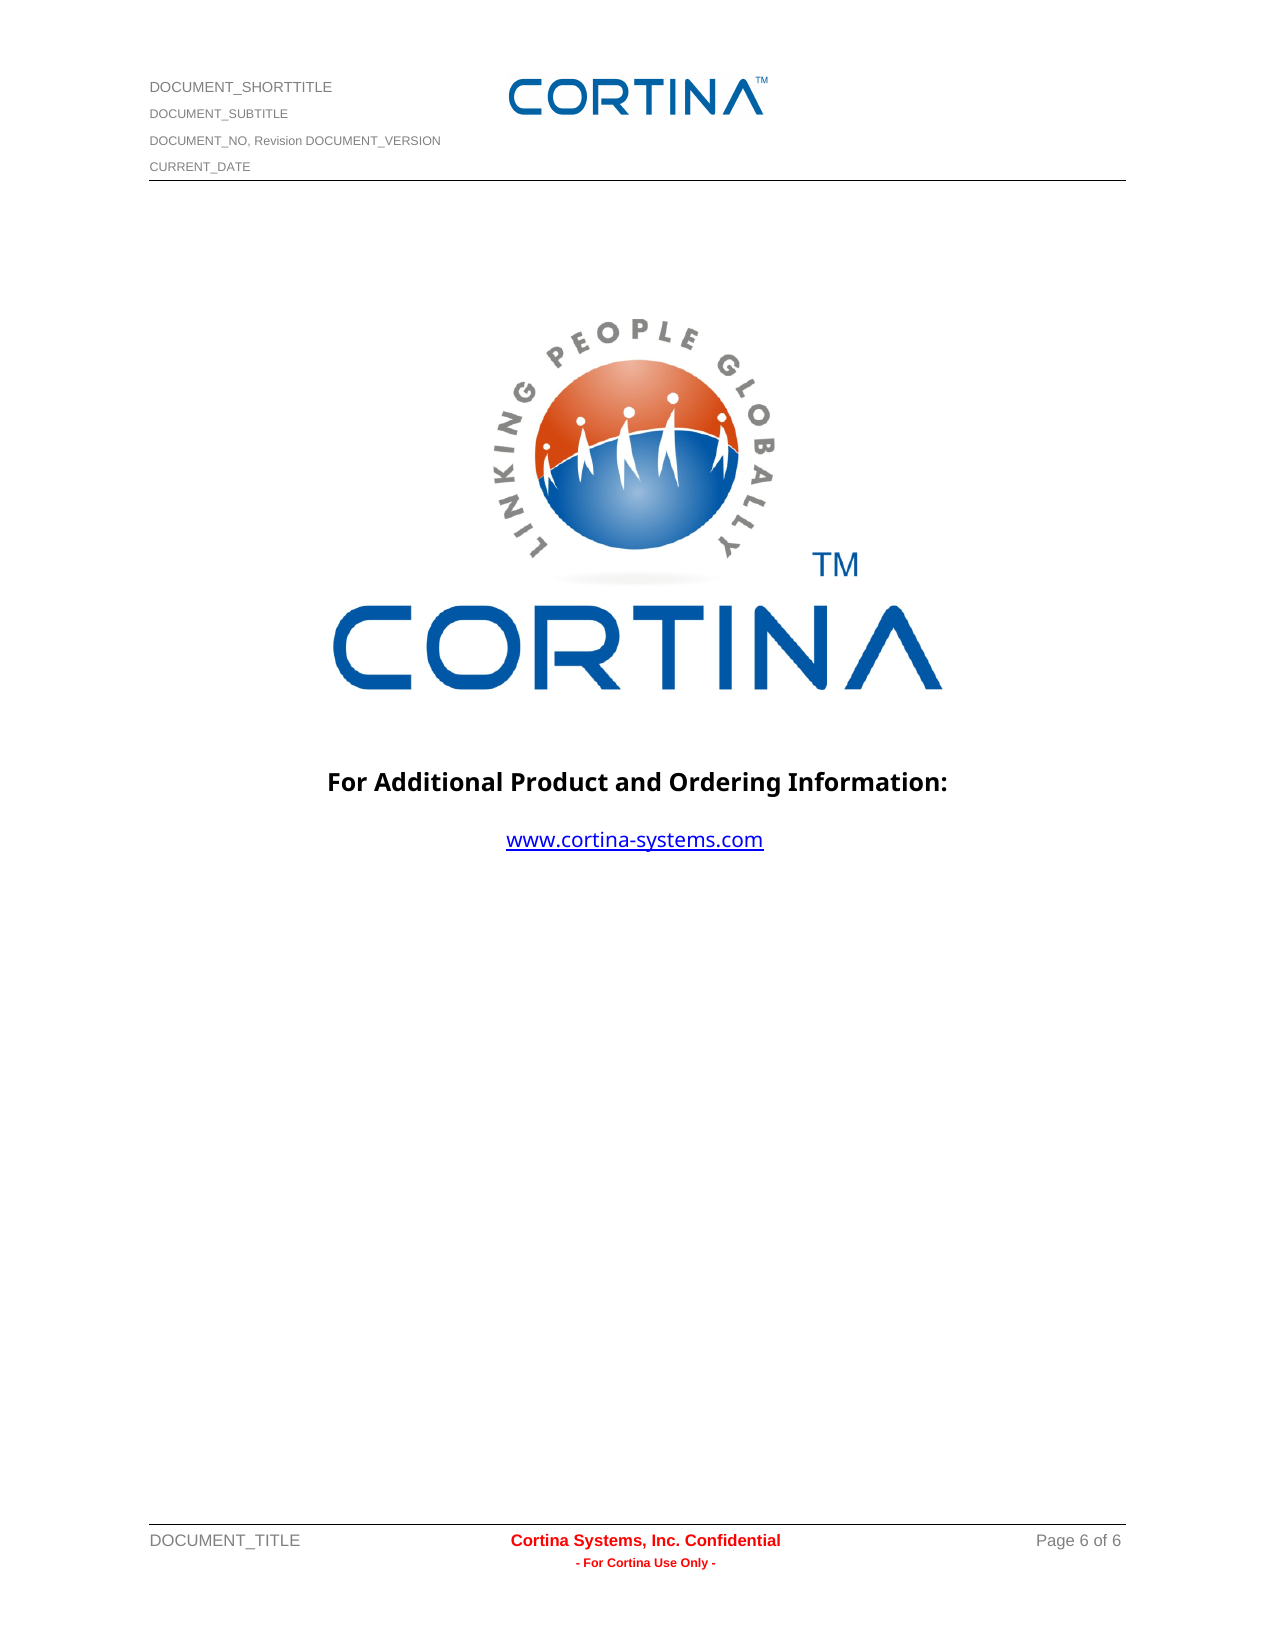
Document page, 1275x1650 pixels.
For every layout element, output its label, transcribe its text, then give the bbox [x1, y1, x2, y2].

picture [507, 72, 771, 118]
text For Additional Product and Ordering Information: [149, 765, 1126, 799]
text www.cortina-systems.com [149, 825, 1126, 853]
picture [320, 307, 955, 700]
